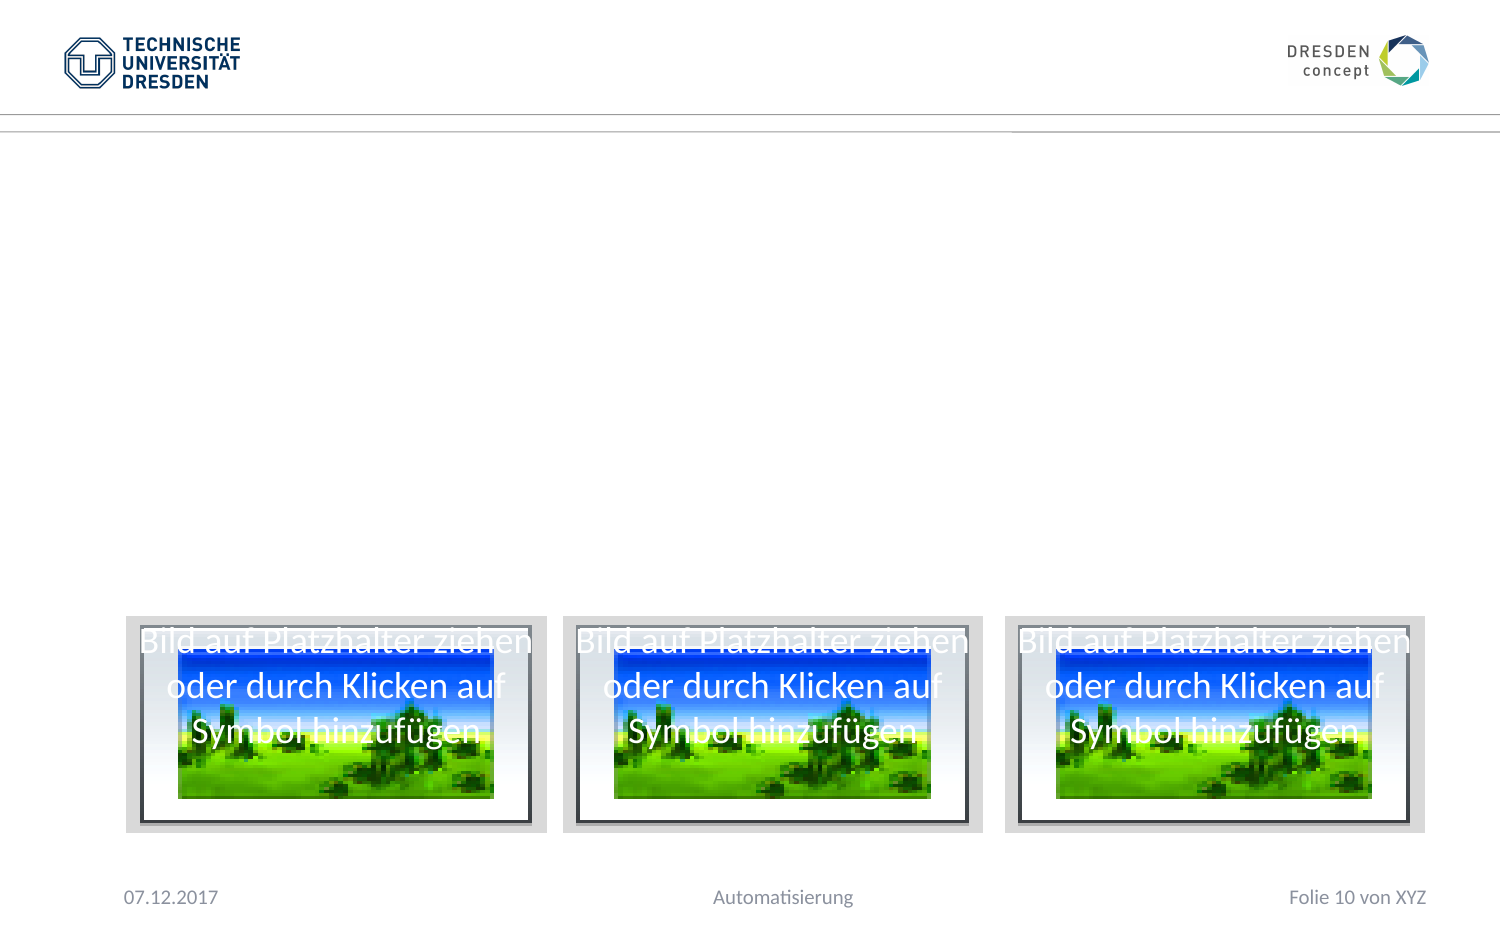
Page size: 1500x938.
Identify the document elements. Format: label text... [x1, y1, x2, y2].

picture [1004, 616, 1425, 833]
footer Automatisierung [464, 874, 1102, 909]
slide_number 07.12.2017 [123, 874, 436, 909]
picture [1288, 35, 1429, 86]
slide_number Folie <number> von XYZ [1113, 874, 1427, 909]
picture [64, 36, 240, 89]
picture [126, 616, 547, 833]
picture [562, 616, 984, 833]
